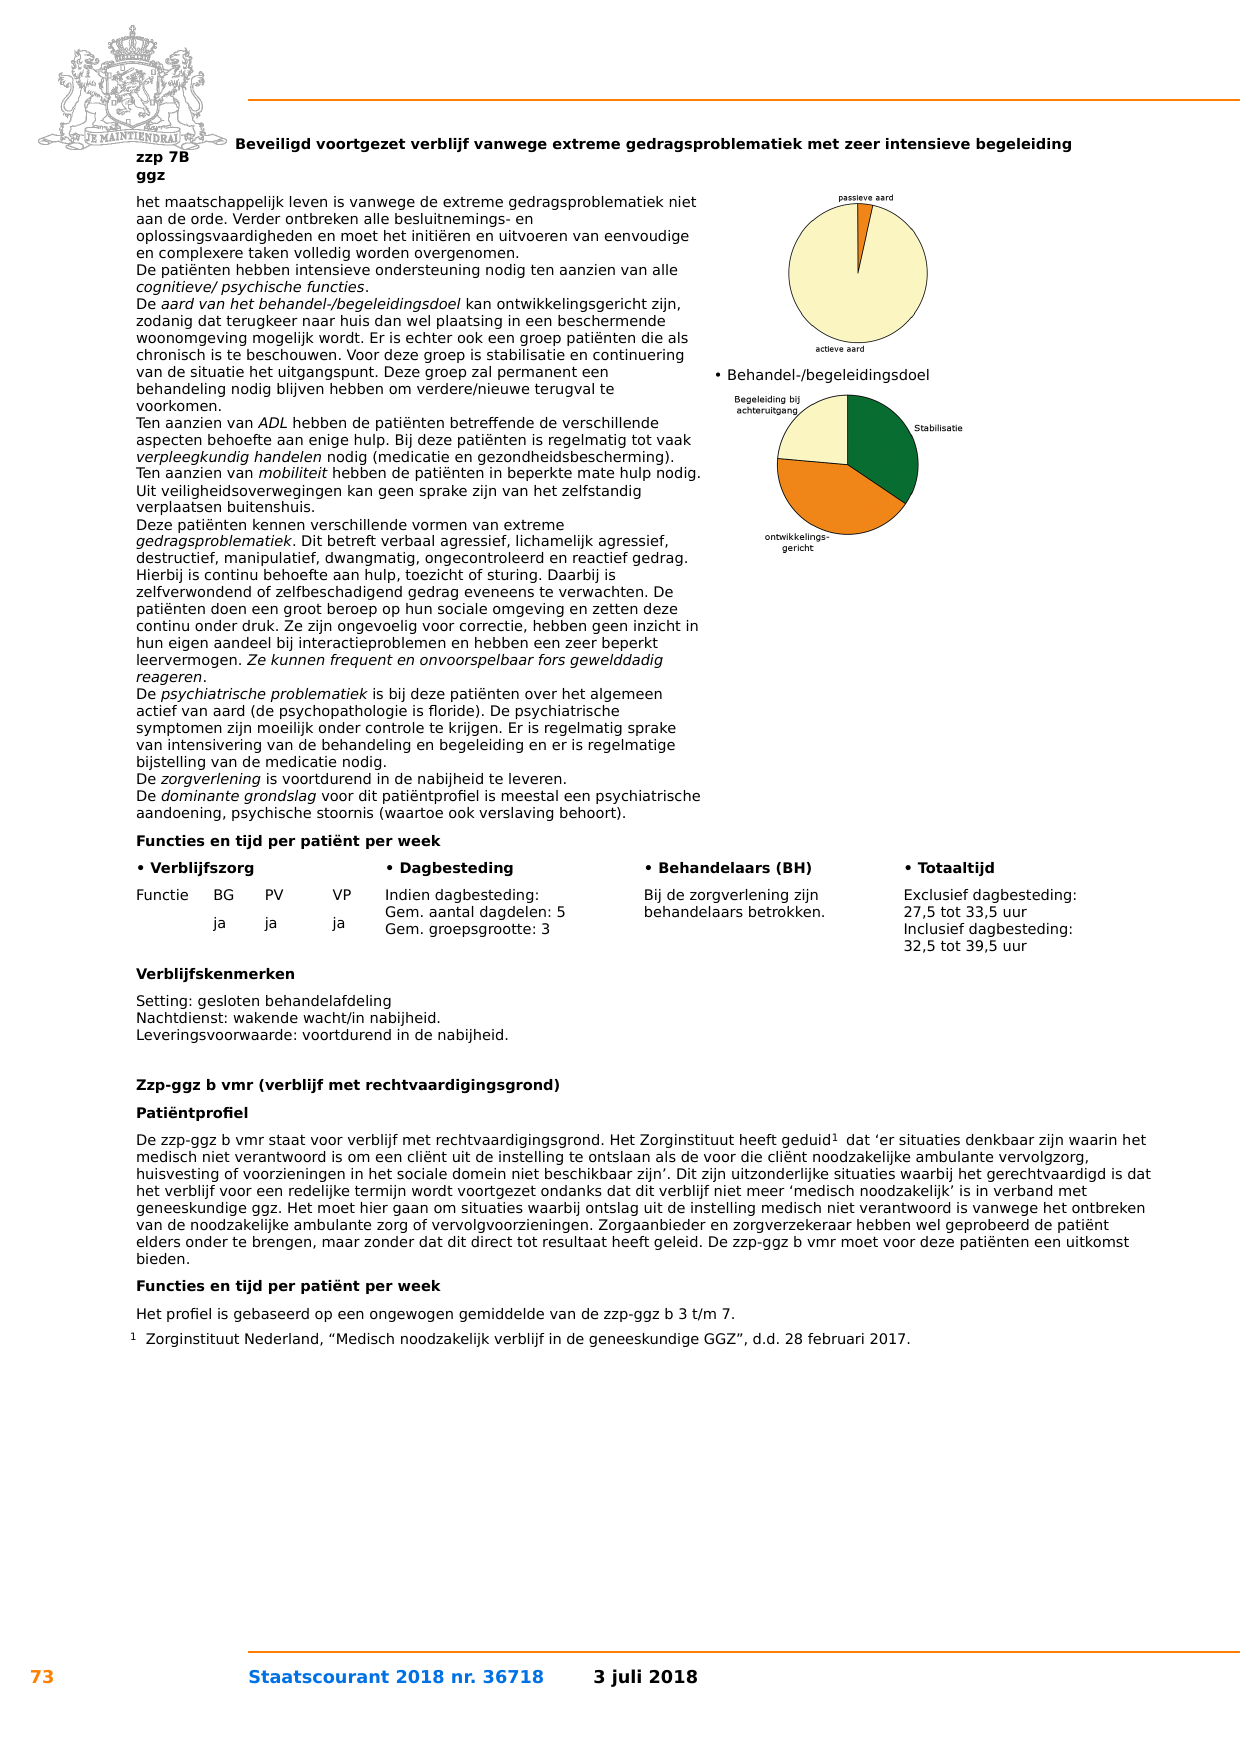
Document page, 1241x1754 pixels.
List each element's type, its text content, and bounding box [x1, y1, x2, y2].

table_cell • Behandel-/begeleidingsdoel [708, 363, 1163, 389]
table_cell Bij de zorgverlening zijn behandelaars betrokken. [638, 883, 897, 960]
table_cell • Verblijfszorg [131, 855, 379, 881]
picture [38, 25, 227, 150]
table_header Zzp-ggz b vmr (verblijf met rechtvaardigingsgrond) [131, 1073, 1163, 1099]
table_cell Functie [131, 883, 207, 909]
table_cell Functies en tijd per patiënt per week [131, 828, 1163, 854]
table_cell • Dagbesteding [380, 855, 637, 881]
table_header zzp 7B ggz [131, 131, 228, 188]
table_cell • Totaaltijd [898, 855, 1163, 881]
table_cell ja [208, 910, 258, 960]
table_cell BG [208, 883, 258, 909]
table_cell [708, 390, 1163, 827]
table_cell De zzp-ggz b vmr staat voor verblijf met rechtvaardigingsgrond. Het Zorginstituut heeft geduid1 dat ‘er situaties denkbaar zijn waarin het medisch niet verantwoord is om een cliënt uit de instelling te ontslaan als de voor die cliënt noodzakelijke ambulante vervolgzorg, huisvesting of voorzieningen in het sociale domein niet beschikbaar zijn’. Dit zijn uitzonderlijke situaties waarbij het gerechtvaardigd is dat het verblijf voor een redelijke termijn wordt voortgezet ondanks dat dit verblijf niet meer ‘medisch noodzakelijk’ is in verband met geneeskundige ggz. Het moet hier gaan om situaties waarbij ontslag uit de instelling medisch niet verantwoord is vanwege het ontbreken van de noodzakelijke ambulante zorg of vervolgvoorzieningen. Zorgaanbieder en zorgverzekeraar hebben wel geprobeerd de patiënt elders onder te brengen, maar zonder dat dit direct tot resultaat heeft geleid. De zzp-ggz b vmr moet voor deze patiënten een uitkomst bieden. [131, 1127, 1163, 1272]
table_cell PV [259, 883, 326, 909]
table_header Beveiligd voortgezet verblijf vanwege extreme gedragsproblematiek met zeer intensieve begeleiding [229, 131, 1163, 188]
table_cell [708, 189, 1163, 361]
picture [713, 394, 1009, 554]
table_cell Patiëntprofiel [131, 1100, 1163, 1126]
table_cell [131, 910, 207, 960]
table_cell ja [259, 910, 326, 960]
picture [713, 193, 1009, 354]
table_cell Verblijfskenmerken [131, 961, 1163, 987]
table_cell Functies en tijd per patiënt per week [131, 1274, 1163, 1300]
table_cell • Behandelaars (BH) [638, 855, 897, 881]
table_cell ja [327, 910, 379, 960]
table_cell Exclusief dagbesteding: 27,5 tot 33,5 uur Inclusief dagbesteding: 32,5 tot 39,5 uur [898, 883, 1163, 960]
table_cell Indien dagbesteding: Gem. aantal dagdelen: 5 Gem. groepsgrootte: 3 [380, 883, 637, 960]
table_cell 1 Zorginstituut Nederland, “Medisch noodzakelijk verblijf in de geneeskundige GGZ”, d.d. 28 februari 2017. [130, 1328, 1163, 1348]
table_cell VP [327, 883, 379, 909]
table_cell Het profiel is gebaseerd op een ongewogen gemiddelde van de zzp-ggz b 3 t/m 7. [131, 1301, 1163, 1327]
table_cell het maatschappelijk leven is vanwege de extreme gedragsproblematiek niet aan de orde. Verder ontbreken alle besluitnemings- en oplossingsvaardigheden en moet het initiëren en uitvoeren van eenvoudige en complexere taken volledig worden overgenomen. De patiënten hebben intensieve ondersteuning nodig ten aanzien van alle cognitieve/ psychische functies. De aard van het behandel-/begeleidingsdoel kan ontwikkelingsgericht zijn, zodanig dat terugkeer naar huis dan wel plaatsing in een beschermende woonomgeving mogelijk wordt. Er is echter ook een groep patiënten die als chronisch is te beschouwen. Voor deze groep is stabilisatie en continuering van de situatie het uitgangspunt. Deze groep zal permanent een behandeling nodig blijven hebben om verdere/nieuwe terugval te voorkomen. Ten aanzien van ADL hebben de patiënten betreffende de verschillende aspecten behoefte aan enige hulp. Bij deze patiënten is regelmatig tot vaak verpleegkundig handelen nodig (medicatie en gezondheidsbescherming). Ten aanzien van mobiliteit hebben de patiënten in beperkte mate hulp nodig. Uit veiligheidsoverwegingen kan geen sprake zijn van het zelfstandig verplaatsen buitenshuis. Deze patiënten kennen verschillende vormen van extreme gedragsproblematiek. Dit betreft verbaal agressief, lichamelijk agressief, destructief, manipulatief, dwangmatig, ongecontroleerd en reactief gedrag. Hierbij is continu behoefte aan hulp, toezicht of sturing. Daarbij is zelfverwondend of zelfbeschadigend gedrag eveneens te verwachten. De patiënten doen een groot beroep op hun sociale omgeving en zetten deze continu onder druk. Ze zijn ongevoelig voor correctie, hebben geen inzicht in hun eigen aandeel bij interactieproblemen en hebben een zeer beperkt leervermogen. Ze kunnen frequent en onvoorspelbaar fors gewelddadig reageren. De psychiatrische problematiek is bij deze patiënten over het algemeen actief van aard (de psychopathologie is floride). De psychiatrische symptomen zijn moeilijk onder controle te krijgen. Er is regelmatig sprake van intensivering van de behandeling en begeleiding en er is regelmatige bijstelling van de medicatie nodig. De zorgverlening is voortdurend in de nabijheid te leveren. De dominante grondslag voor dit patiëntprofiel is meestal een psychiatrische aandoening, psychische stoornis (waartoe ook verslaving behoort). [131, 189, 707, 827]
table_cell Setting: gesloten behandelafdeling Nachtdienst: wakende wacht/in nabijheid. Leveringsvoorwaarde: voortdurend in de nabijheid. [131, 988, 1163, 1048]
